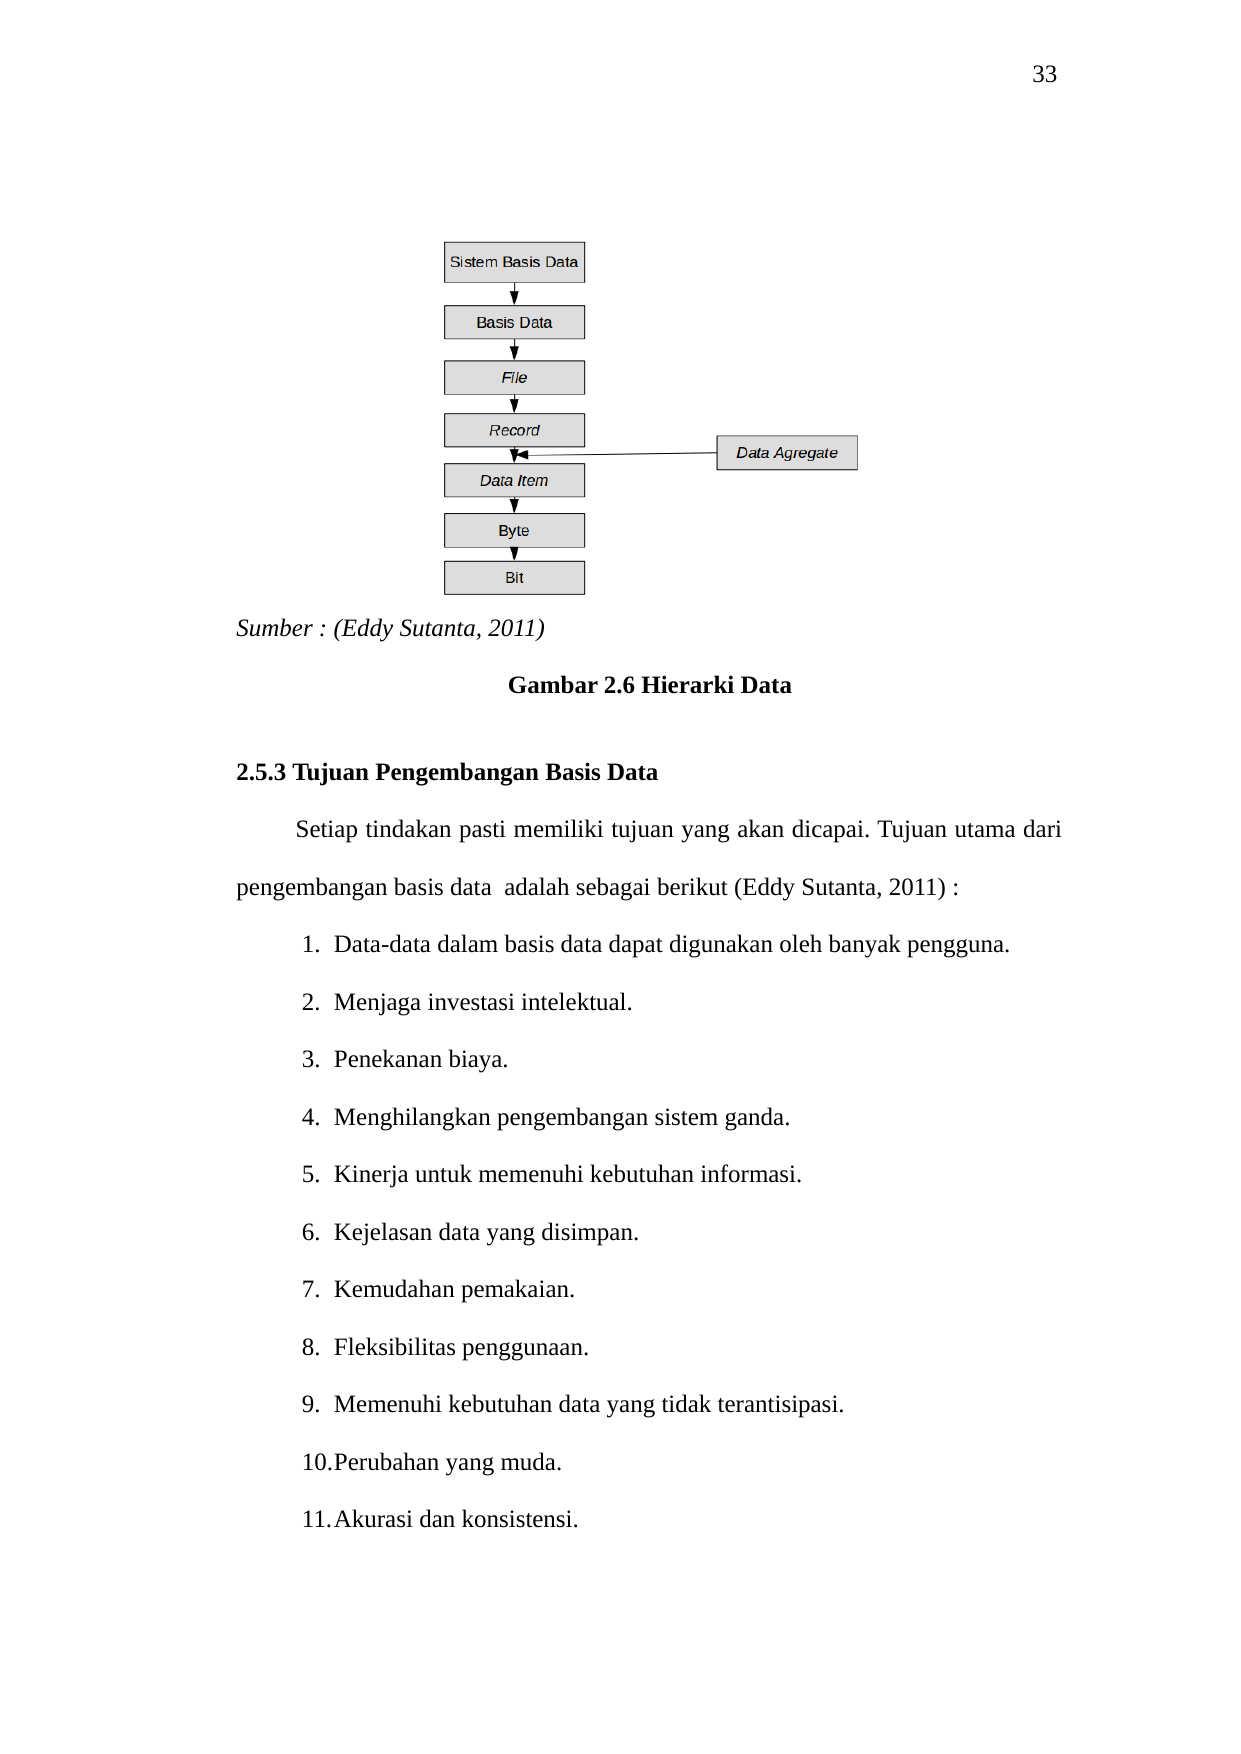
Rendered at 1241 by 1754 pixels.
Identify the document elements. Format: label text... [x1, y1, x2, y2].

subtitle 2.5.3 Tujuan Pengembangan Basis Data [236, 757, 1063, 786]
list Memenuhi kebutuhan data yang tidak terantisipasi. [295, 1389, 1063, 1418]
text Sumber : (Eddy Sutanta, 2011) [236, 599, 1063, 641]
list Penekanan biaya. [295, 1044, 1063, 1073]
list Menghilangkan pengembangan sistem ganda. [295, 1102, 1063, 1131]
list Kejelasan data yang disimpan. [295, 1217, 1063, 1246]
list Kemudahan pemakaian. [295, 1274, 1063, 1303]
list Akurasi dan konsistensi. [295, 1504, 1063, 1533]
list Data-data dalam basis data dapat digunakan oleh banyak pengguna. [295, 929, 1063, 958]
text Gambar 2.6 Hierarki Data [236, 671, 1063, 699]
list Menjaga investasi intelektual. [295, 987, 1063, 1016]
picture [436, 236, 863, 599]
list Fleksibilitas penggunaan. [295, 1332, 1063, 1361]
list Kinerja untuk memenuhi kebutuhan informasi. [295, 1159, 1063, 1188]
text Setiap tindakan pasti memiliki tujuan yang akan dicapai. Tujuan utama dari pengembangan basis data adalah sebagai berikut (Eddy Sutanta, 2011) : [236, 814, 1063, 901]
list Perubahan yang muda. [295, 1447, 1063, 1476]
